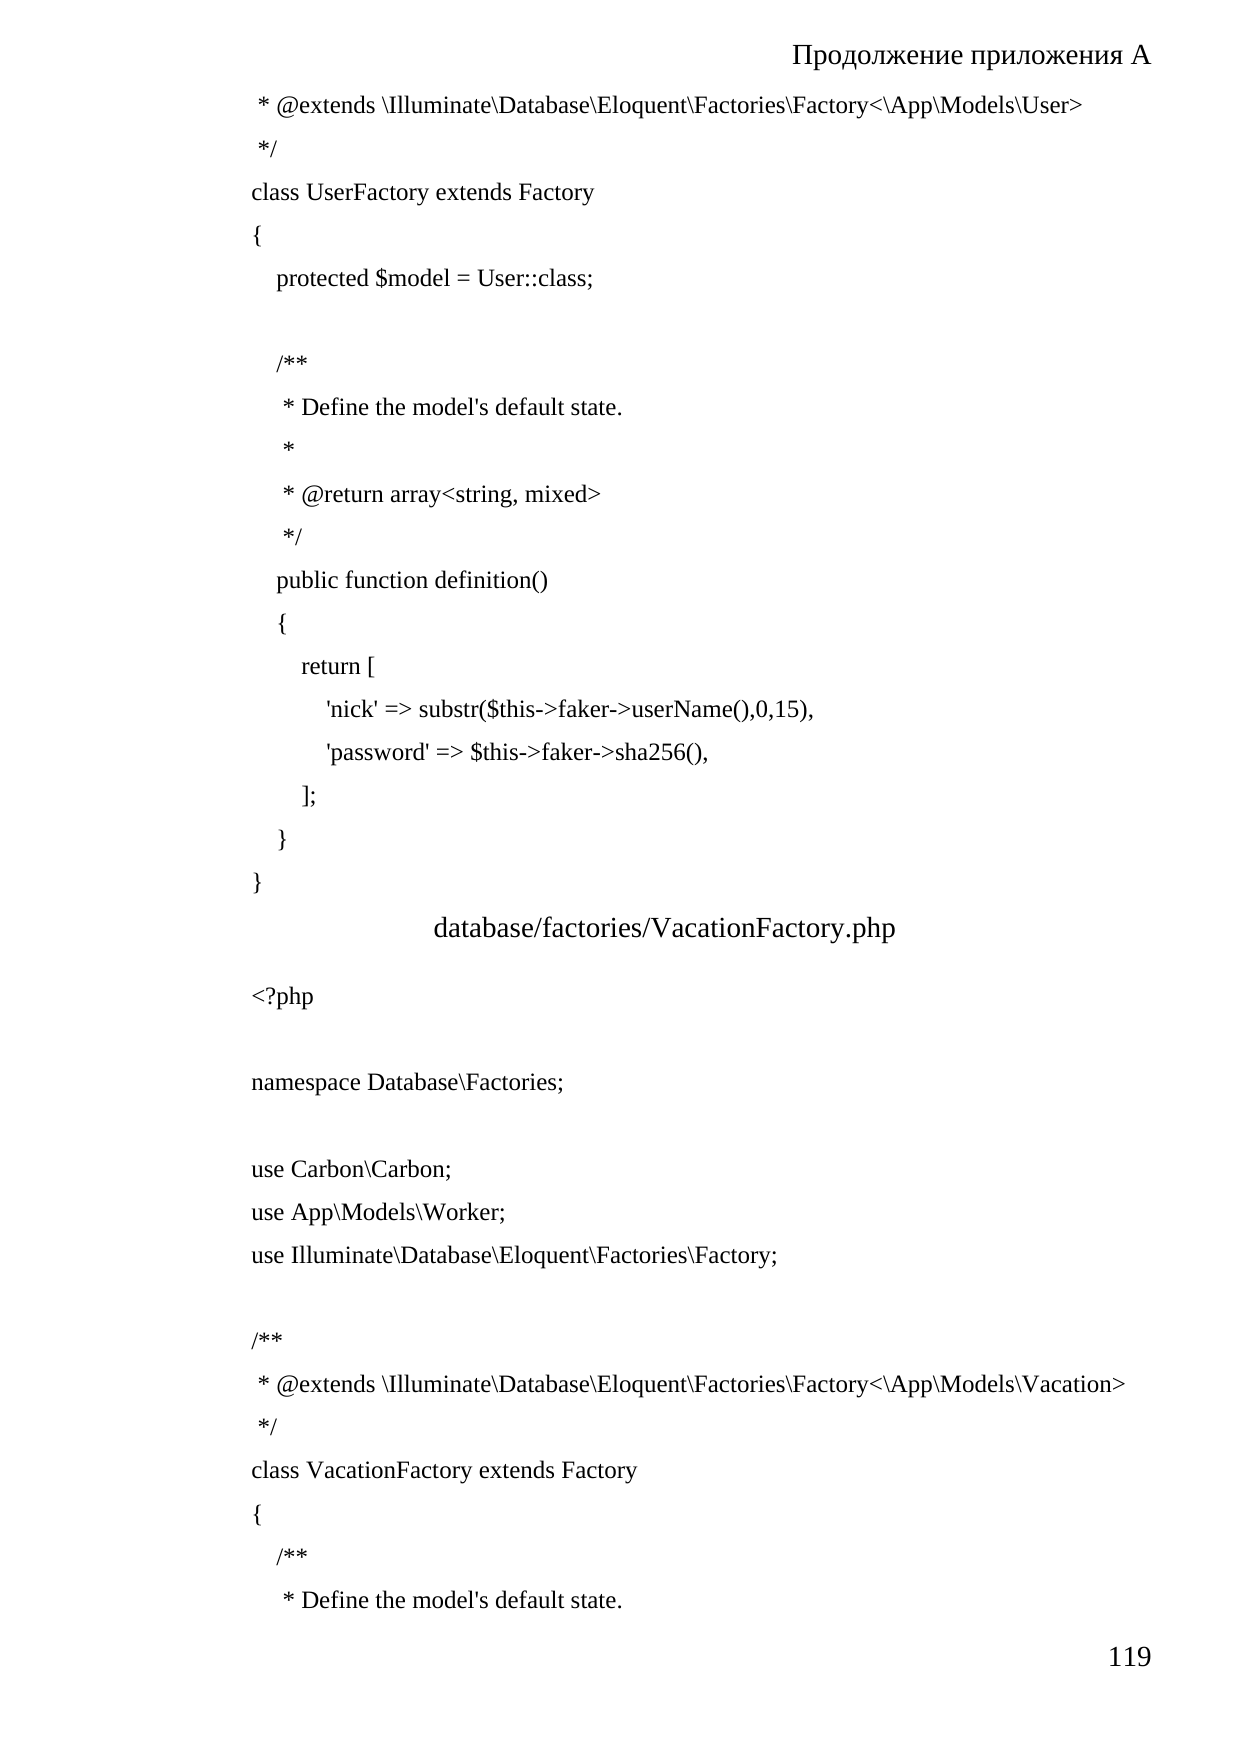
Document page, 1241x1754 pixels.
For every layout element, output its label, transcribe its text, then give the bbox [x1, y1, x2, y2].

text */ [177, 522, 1152, 551]
text 'password' => $this->faker->sha256(), [177, 737, 1152, 766]
text <?php [177, 981, 1152, 1010]
text ]; [177, 781, 1152, 809]
text return [ [177, 651, 1152, 680]
text * Define the model's default state. [177, 392, 1152, 421]
text class UserFactory extends Factory [177, 177, 1152, 206]
text * @extends \Illuminate\Database\Eloquent\Factories\Factory<\App\Models\Vacation> [177, 1369, 1152, 1398]
text } [177, 867, 1152, 896]
text } [177, 824, 1152, 852]
text /** [177, 349, 1152, 378]
text * @return array<string, mixed> [177, 479, 1152, 507]
text /** [177, 1326, 1152, 1355]
subtitle database/factories/VacationFactory.php [177, 910, 1152, 943]
text namespace Database\Factories; [177, 1067, 1152, 1096]
text public function definition() [177, 565, 1152, 594]
text { [177, 220, 1152, 249]
text use Carbon\Carbon; [177, 1154, 1152, 1182]
text 'nick' => substr($this->faker->userName(),0,15), [177, 694, 1152, 723]
text * @extends \Illuminate\Database\Eloquent\Factories\Factory<\App\Models\User> [177, 91, 1152, 119]
text class VacationFactory extends Factory [177, 1456, 1152, 1484]
text use App\Models\Worker; [177, 1197, 1152, 1226]
text protected $model = User::class; [177, 263, 1152, 292]
text use Illuminate\Database\Eloquent\Factories\Factory; [177, 1240, 1152, 1269]
text * Define the model's default state. [177, 1585, 1152, 1614]
text * [177, 436, 1152, 464]
text /** [177, 1542, 1152, 1571]
text */ [177, 1412, 1152, 1441]
text { [177, 608, 1152, 637]
text { [177, 1499, 1152, 1527]
text */ [177, 134, 1152, 162]
